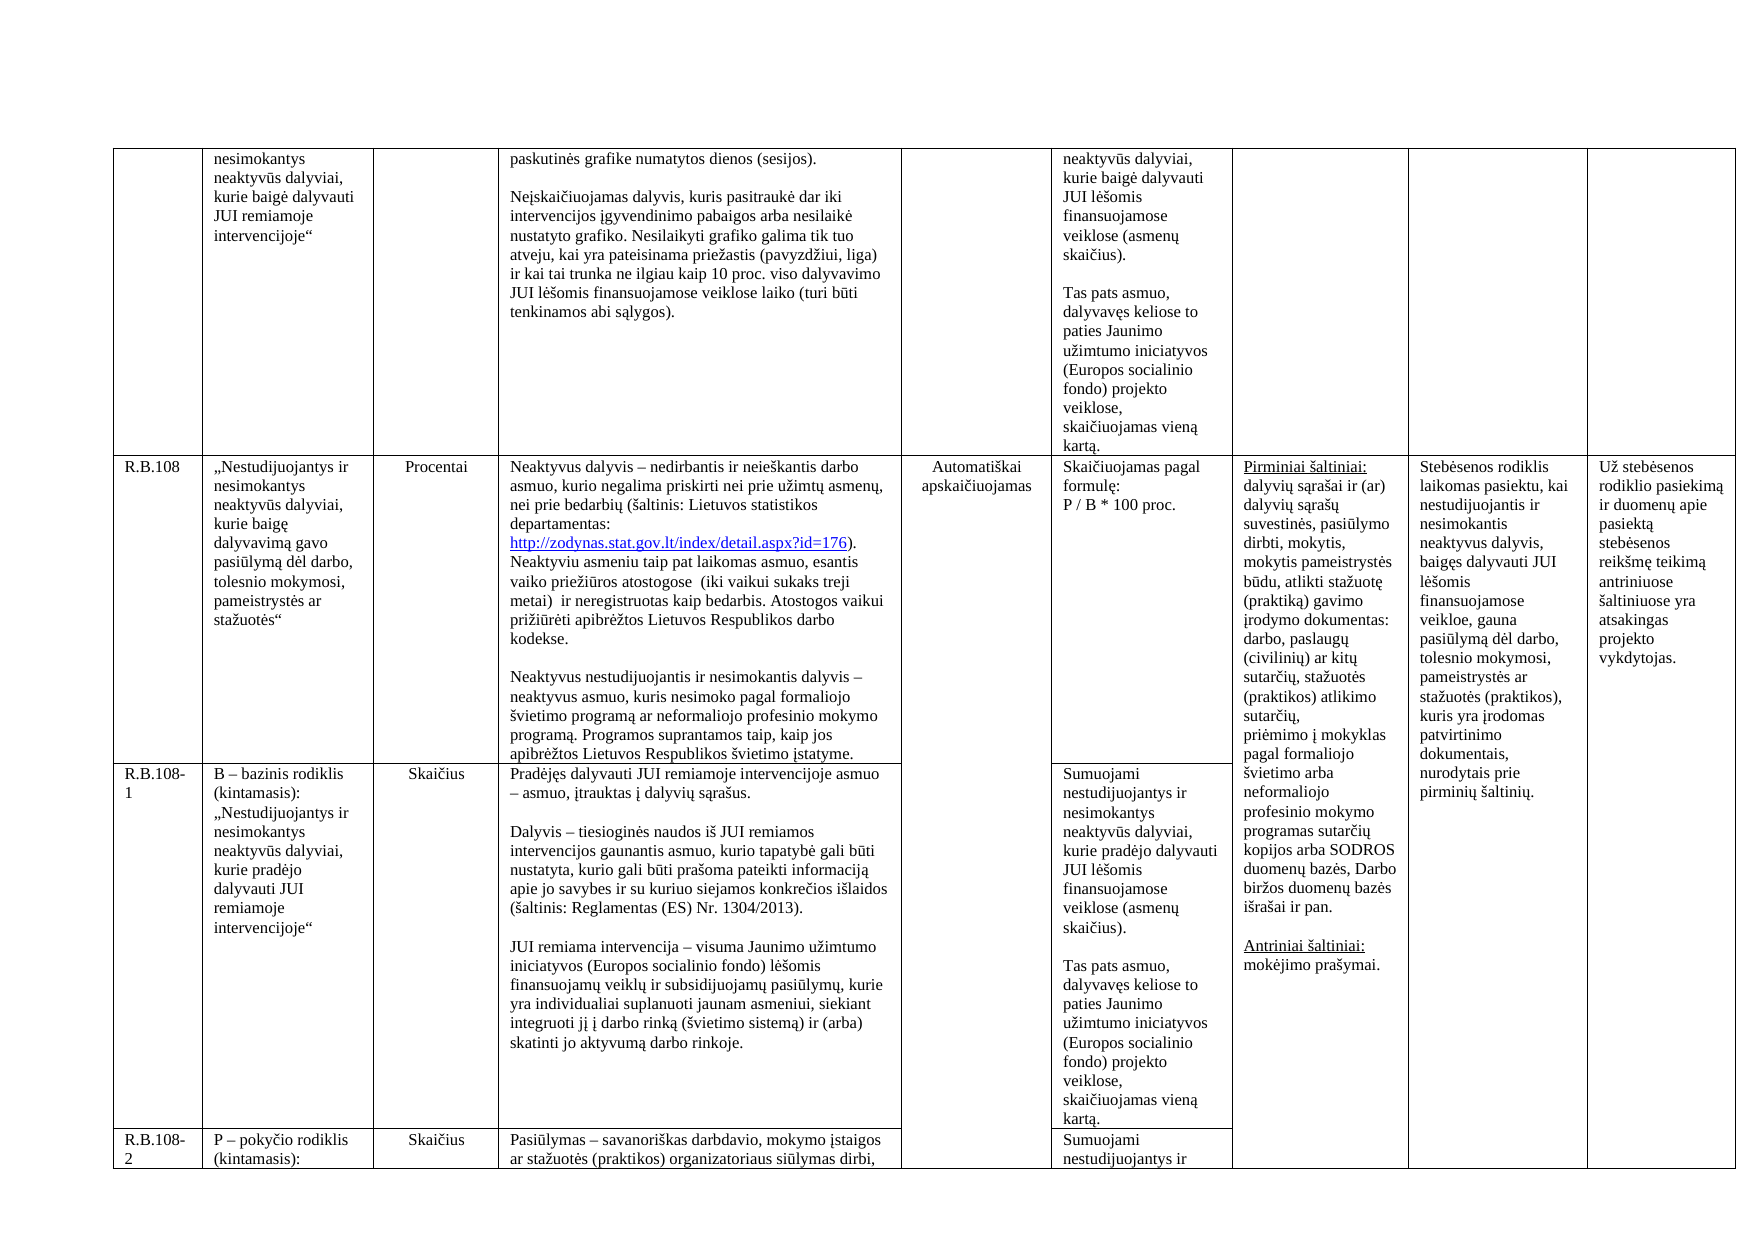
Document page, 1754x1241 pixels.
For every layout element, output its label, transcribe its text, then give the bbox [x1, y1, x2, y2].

table_cell [902, 149, 1051, 455]
table_cell R.B.108-2 [114, 1129, 202, 1168]
table_cell Pradėjęs dalyvauti JUI remiamoje intervencijoje asmuo – asmuo, įtrauktas į dalyvių sąrašus. Dalyvis – tiesioginės naudos iš JUI remiamos intervencijos gaunantis asmuo, kurio tapatybė gali būti nustatyta, kurio gali būti prašoma pateikti informaciją apie jo savybes ir su kuriuo siejamos konkrečios išlaidos (šaltinis: Reglamentas (ES) Nr. 1304/2013). JUI remiama intervencija – visuma Jaunimo užimtumo iniciatyvos (Europos socialinio fondo) lėšomis finansuojamų veiklų ir subsidijuojamų pasiūlymų, kurie yra individualiai suplanuoti jaunam asmeniui, siekiant integruoti jį į darbo rinką (švietimo sistemą) ir (arba) skatinti jo aktyvumą darbo rinkoje. [499, 764, 901, 1128]
table_cell [374, 149, 498, 455]
table_cell Neaktyvus dalyvis – nedirbantis ir neieškantis darbo asmuo, kurio negalima priskirti nei prie užimtų asmenų, nei prie bedarbių (šaltinis: Lietuvos statistikos departamentas: http://zodynas.stat.gov.lt/index/detail.aspx?id=176). Neaktyviu asmeniu taip pat laikomas asmuo, esantis vaiko priežiūros atostogose (iki vaikui sukaks treji metai) ir neregistruotas kaip bedarbis. Atostogos vaikui prižiūrėti apibrėžtos Lietuvos Respublikos darbo kodekse. Neaktyvus nestudijuojantis ir nesimokantis dalyvis – neaktyvus asmuo, kuris nesimoko pagal formaliojo švietimo programą ar neformaliojo profesinio mokymo programą. Programos suprantamos taip, kaip jos apibrėžtos Lietuvos Respublikos švietimo įstatyme. [499, 456, 901, 763]
table_cell Pirminiai šaltiniai: dalyvių sąrašai ir (ar) dalyvių sąrašų suvestinės, pasiūlymo dirbti, mokytis, mokytis pameistrystės būdu, atlikti stažuotę (praktiką) gavimo įrodymo dokumentas: darbo, paslaugų (civilinių) ar kitų sutarčių, stažuotės (praktikos) atlikimo sutarčių, priėmimo į mokyklas pagal formaliojo švietimo arba neformaliojo profesinio mokymo programas sutarčių kopijos arba SODROS duomenų bazės, Darbo biržos duomenų bazės išrašai ir pan. Antriniai šaltiniai: mokėjimo prašymai. [1233, 456, 1408, 1168]
table_cell Stebėsenos rodiklis laikomas pasiektu, kai nestudijuojantis ir nesimokantis neaktyvus dalyvis, baigęs dalyvauti JUI lėšomis finansuojamose veikloe, gauna pasiūlymą dėl darbo, tolesnio mokymosi, pameistrystės ar stažuotės (praktikos), kuris yra įrodomas patvirtinimo dokumentais, nurodytais prie pirminių šaltinių. [1409, 456, 1587, 1168]
table_cell B – bazinis rodiklis (kintamasis): „Nestudijuojantys ir nesimokantys neaktyvūs dalyviai, kurie pradėjo dalyvauti JUI remiamoje intervencijoje“ [203, 764, 373, 1128]
table_cell neaktyvūs dalyviai, kurie baigė dalyvauti JUI lėšomis finansuojamose veiklose (asmenų skaičius). Tas pats asmuo, dalyvavęs keliose to paties Jaunimo užimtumo iniciatyvos (Europos socialinio fondo) projekto veiklose, skaičiuojamas vieną kartą. [1052, 149, 1232, 455]
table_cell [1409, 149, 1587, 455]
table_cell Skaičiuojamas pagal formulę: P / B * 100 proc. [1052, 456, 1232, 763]
table_cell paskutinės grafike numatytos dienos (sesijos). Neįskaičiuojamas dalyvis, kuris pasitraukė dar iki intervencijos įgyvendinimo pabaigos arba nesilaikė nustatyto grafiko. Nesilaikyti grafiko galima tik tuo atveju, kai yra pateisinama priežastis (pavyzdžiui, liga) ir kai tai trunka ne ilgiau kaip 10 proc. viso dalyvavimo JUI lėšomis finansuojamose veiklose laiko (turi būti tenkinamos abi sąlygos). [499, 149, 901, 455]
table_cell [1233, 149, 1408, 455]
table_cell Automatiškai apskaičiuojamas [902, 456, 1051, 1168]
table_cell Pasiūlymas – savanoriškas darbdavio, mokymo įstaigos ar stažuotės (praktikos) organizatoriaus siūlymas dirbi, [499, 1129, 901, 1168]
table_cell Už stebėsenos rodiklio pasiekimą ir duomenų apie pasiektą stebėsenos reikšmę teikimą antriniuose šaltiniuose yra atsakingas projekto vykdytojas. [1588, 456, 1735, 1168]
table_cell Sumuojami nestudijuojantys ir nesimokantys neaktyvūs dalyviai, kurie pradėjo dalyvauti JUI lėšomis finansuojamose veiklose (asmenų skaičius). Tas pats asmuo, dalyvavęs keliose to paties Jaunimo užimtumo iniciatyvos (Europos socialinio fondo) projekto veiklose, skaičiuojamas vieną kartą. [1052, 764, 1232, 1128]
table_cell R.B.108 [114, 456, 202, 763]
table_cell Procentai [374, 456, 498, 763]
table_cell P – pokyčio rodiklis (kintamasis): [203, 1129, 373, 1168]
table_cell Skaičius [374, 764, 498, 1128]
table_cell R.B.108-1 [114, 764, 202, 1128]
table_cell Sumuojami nestudijuojantys ir [1052, 1129, 1232, 1168]
table_cell nesimokantys neaktyvūs dalyviai, kurie baigė dalyvauti JUI remiamoje intervencijoje“ [203, 149, 373, 455]
table_cell [1588, 149, 1735, 455]
table_cell [114, 149, 202, 455]
table_cell Skaičius [374, 1129, 498, 1168]
table_cell „Nestudijuojantys ir nesimokantys neaktyvūs dalyviai, kurie baigę dalyvavimą gavo pasiūlymą dėl darbo, tolesnio mokymosi, pameistrystės ar stažuotės“ [203, 456, 373, 763]
